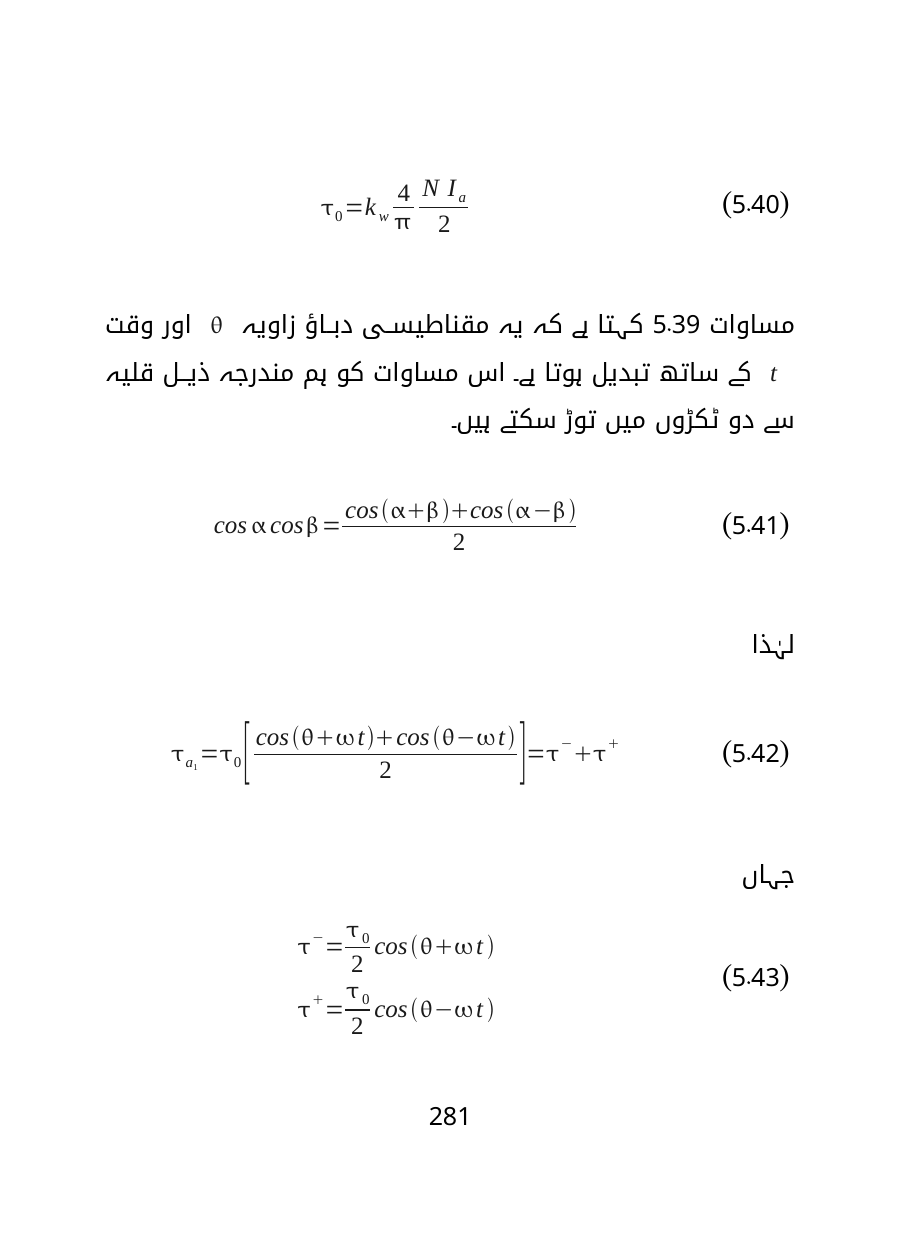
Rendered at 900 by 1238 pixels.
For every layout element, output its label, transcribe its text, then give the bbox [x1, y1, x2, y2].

table_header (5.42) [677, 715, 795, 805]
table_header (5.41) [678, 491, 795, 574]
table_header (5.40) [677, 169, 795, 255]
text جہاں [105, 852, 795, 899]
table_header [105, 491, 678, 574]
table_header [105, 715, 677, 805]
table_header (5.43) [678, 912, 795, 1058]
text مساوات 5.39 کہتا ہے کہ یہ مقناطیسی دباؤ زاویہاور وقتکے ساتھ تبدیل ہوتا ہے۔ اس مساوات کو ہم مندرجہ ذیل قلیہ سے دو ٹکڑوں میں توڑ سکتے ہیں۔ [105, 302, 795, 444]
table_header [105, 912, 678, 1058]
text لہٰذا [105, 621, 795, 668]
table_header [105, 169, 677, 255]
